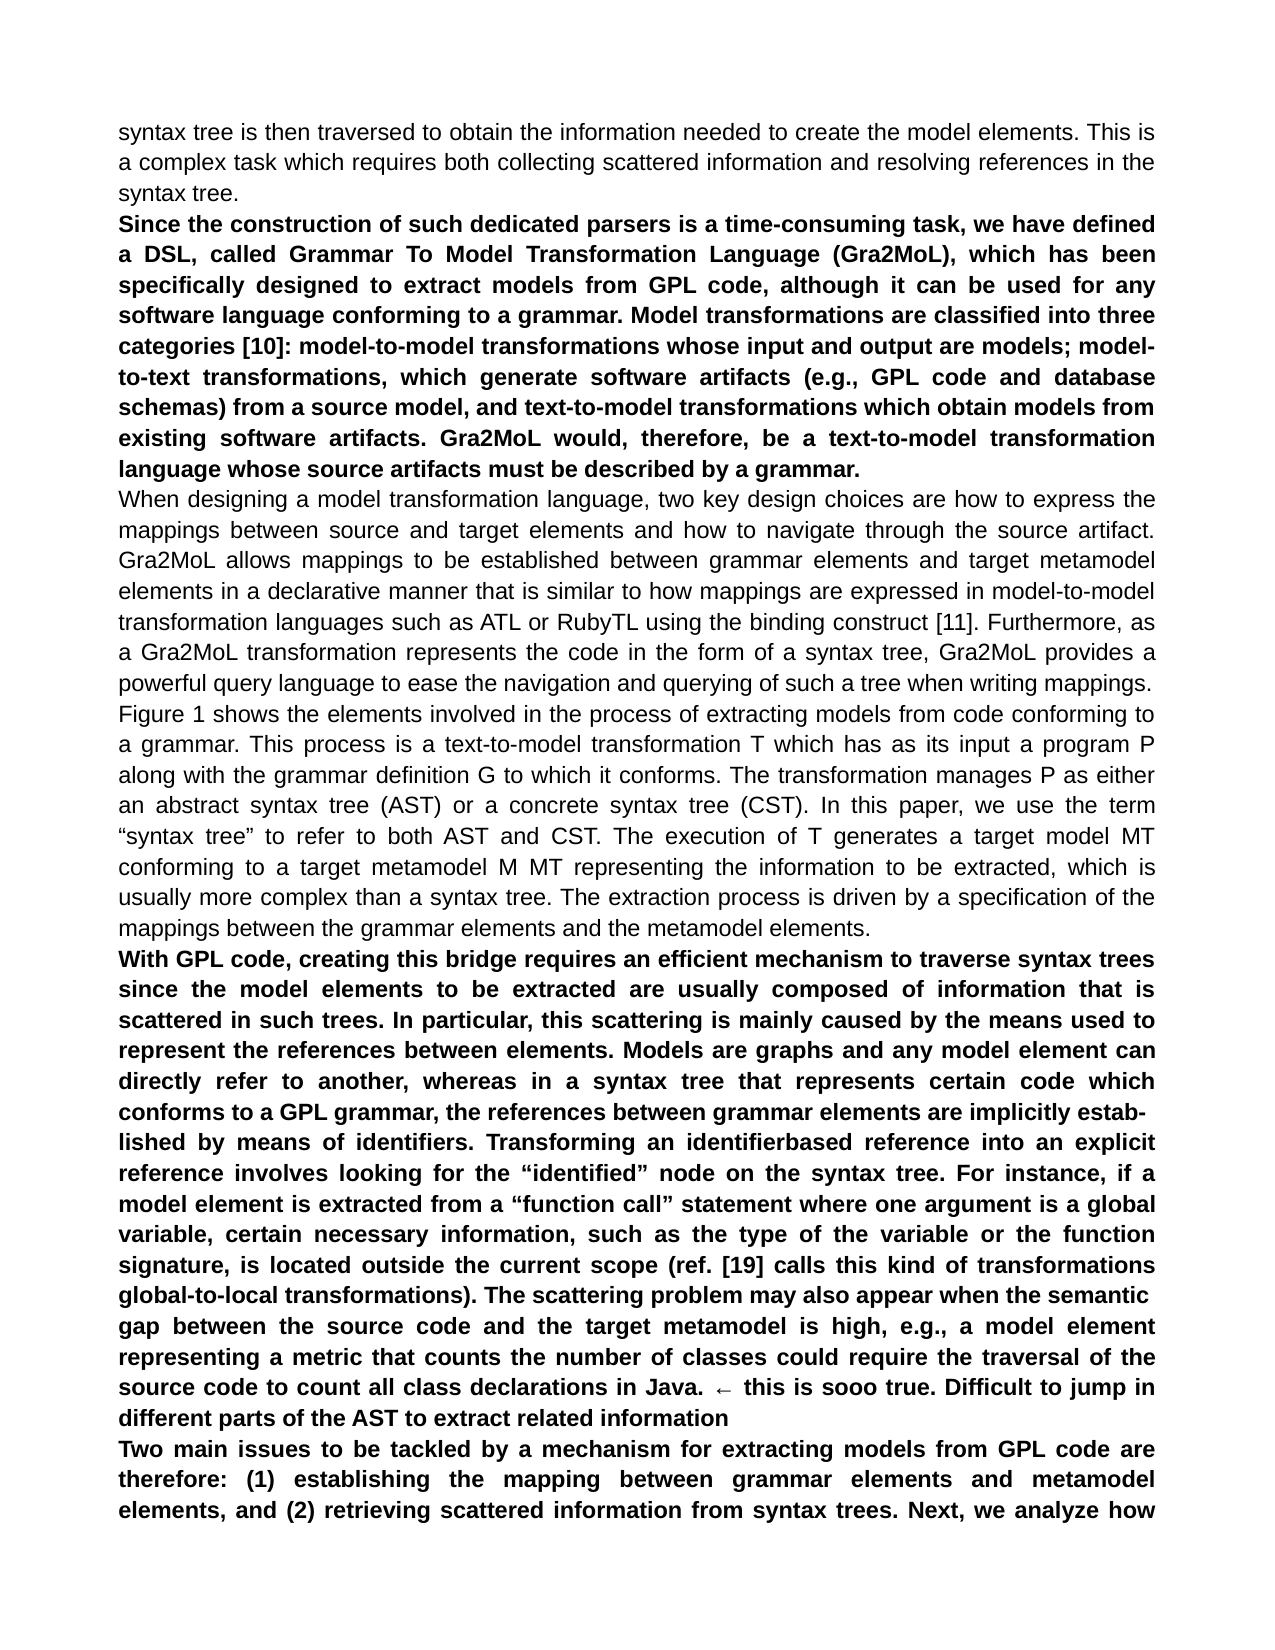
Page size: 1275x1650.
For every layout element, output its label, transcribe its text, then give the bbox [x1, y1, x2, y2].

text syntax tree is then traversed to obtain the information needed to create the model elements. This is a complex task which requires both collecting scattered information and resolving references in the syntax tree. [118, 118, 1157, 206]
text Two main issues to be tackled by a mechanism for extracting models from GPL code are therefore: (1) establishing the mapping between grammar elements and metamodel elements, and (2) retrieving scattered information from syntax trees. Next, we analyze how [118, 1435, 1157, 1523]
text Figure 1 shows the elements involved in the process of extracting models from code conforming to a grammar. This process is a text-to-model transformation T which has as its input a program P along with the grammar definition G to which it conforms. The transformation manages P as either an abstract syntax tree (AST) or a concrete syntax tree (CST). In this paper, we use the term “syntax tree” to refer to both AST and CST. The execution of T generates a target model MT conforming to a target metamodel M MT representing the information to be extracted, which is usually more complex than a syntax tree. The extraction process is driven by a specification of the mappings between the grammar elements and the metamodel elements. [118, 700, 1157, 941]
text gap between the source code and the target metamodel is high, e.g., a model element representing a metric that counts the number of classes could require the traversal of the source code to count all class declarations in Java. ← this is sooo true. Difficult to jump in different parts of the AST to extract related information [118, 1312, 1157, 1431]
text When designing a model transformation language, two key design choices are how to express the mappings between source and target elements and how to navigate through the source artifact. Gra2MoL allows mappings to be established between grammar elements and target metamodel elements in a declarative manner that is similar to how mappings are expressed in model-to-model transformation languages such as ATL or RubyTL using the binding construct [11]. Furthermore, as a Gra2MoL transformation represents the code in the form of a syntax tree, Gra2MoL provides a powerful query language to ease the navigation and querying of such a tree when writing mappings. [118, 486, 1157, 696]
text lished by means of identifiers. Transforming an identifierbased reference into an explicit reference involves looking for the “identified” node on the syntax tree. For instance, if a model element is extracted from a “function call” statement where one argument is a global variable, certain necessary information, such as the type of the variable or the function signature, is located outside the current scope (ref. [19] calls this kind of transformations global-to-local transformations). The scattering problem may also appear when the semantic [118, 1129, 1157, 1309]
text With GPL code, creating this bridge requires an efficient mechanism to traverse syntax trees since the model elements to be extracted are usually composed of information that is scattered in such trees. In particular, this scattering is mainly caused by the means used to represent the references between elements. Models are graphs and any model element can directly refer to another, whereas in a syntax tree that represents certain code which conforms to a GPL grammar, the references between grammar elements are implicitly estab- [118, 945, 1157, 1125]
text existing software artifacts. Gra2MoL would, therefore, be a text-to-model transformation language whose source artifacts must be described by a grammar. [118, 424, 1157, 482]
text Since the construction of such dedicated parsers is a time-consuming task, we have defined a DSL, called Grammar To Model Transformation Language (Gra2MoL), which has been specifically designed to extract models from GPL code, although it can be used for any software language conforming to a grammar. Model transformations are classified into three categories [10]: model-to-model transformations whose input and output are models; model-to-text transformations, which generate software artifacts (e.g., GPL code and database schemas) from a source model, and text-to-model transformations which obtain models from [118, 210, 1157, 421]
